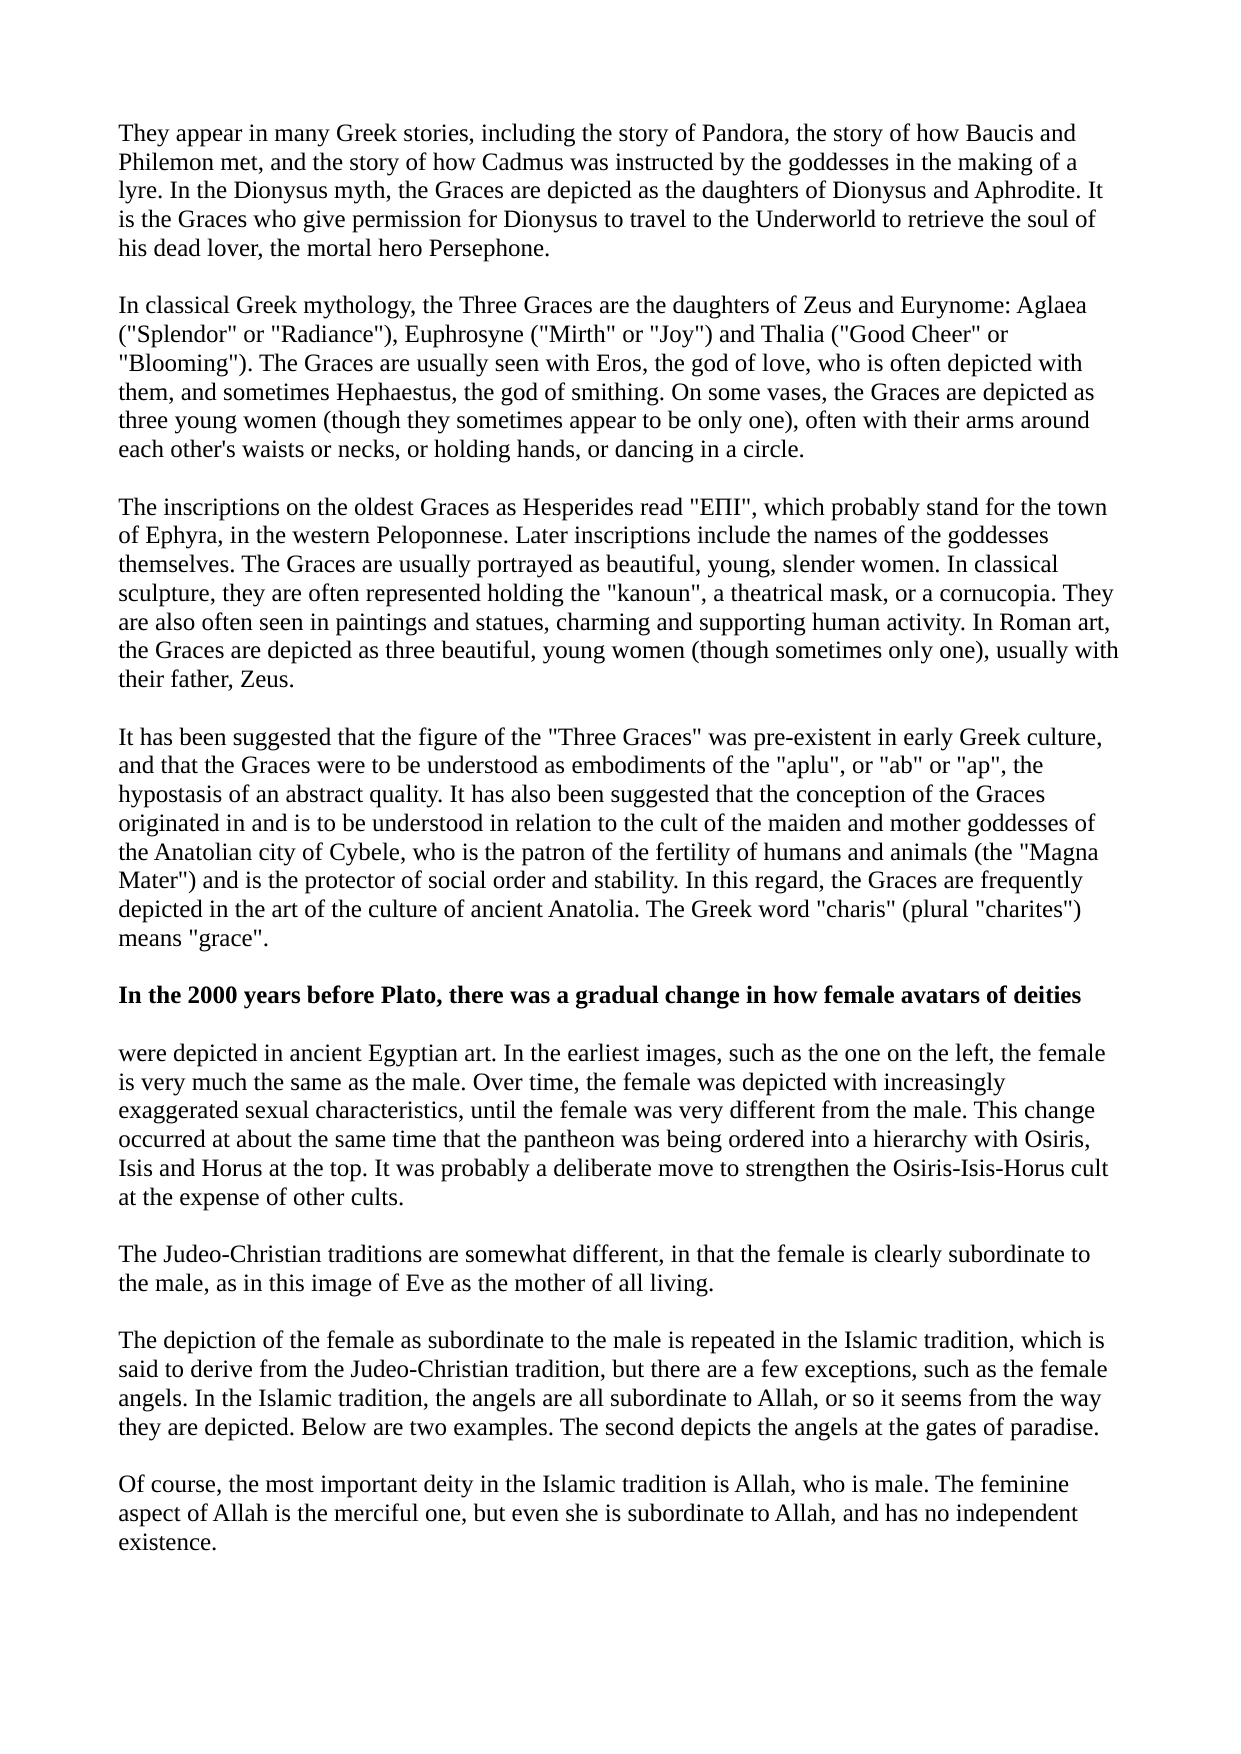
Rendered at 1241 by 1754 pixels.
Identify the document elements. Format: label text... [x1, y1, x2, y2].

text It has been suggested that the figure of the "Three Graces" was pre-existent in early Greek culture, and that the Graces were to be understood as embodiments of the "aplu", or "ab" or "ap", the hypostasis of an abstract quality. It has also been suggested that the conception of the Graces originated in and is to be understood in relation to the cult of the maiden and mother goddesses of the Anatolian city of Cybele, who is the patron of the fertility of humans and animals (the "Magna Mater") and is the protector of social order and stability. In this regard, the Graces are frequently depicted in the art of the culture of ancient Anatolia. The Greek word "charis" (plural "charites") means "grace". [118, 722, 1122, 952]
text The inscriptions on the oldest Graces as Hesperides read "EΠI", which probably stand for the town of Ephyra, in the western Peloponnese. Later inscriptions include the names of the goddesses themselves. The Graces are usually portrayed as beautiful, young, slender women. In classical sculpture, they are often represented holding the "kanoun", a theatrical mask, or a cornucopia. They are also often seen in paintings and statues, charming and supporting human activity. In Roman art, the Graces are depicted as three beautiful, young women (though sometimes only one), usually with their father, Zeus. [118, 492, 1122, 693]
text Of course, the most important deity in the Islamic tradition is Allah, who is male. The feminine aspect of Allah is the merciful one, but even she is subordinate to Allah, and has no independent existence. [118, 1469, 1122, 1556]
text They appear in many Greek stories, including the story of Pandora, the story of how Baucis and Philemon met, and the story of how Cadmus was instructed by the goddesses in the making of a lyre. In the Dionysus myth, the Graces are depicted as the daughters of Dionysus and Aphrodite. It is the Graces who give permission for Dionysus to travel to the Underworld to retrieve the soul of his dead lover, the mortal hero Persephone. [118, 118, 1122, 262]
text In classical Greek mythology, the Three Graces are the daughters of Zeus and Eurynome: Aglaea ("Splendor" or "Radiance"), Euphrosyne ("Mirth" or "Joy") and Thalia ("Good Cheer" or "Blooming"). The Graces are usually seen with Eros, the god of love, who is often depicted with them, and sometimes Hephaestus, the god of smithing. On some vases, the Graces are depicted as three young women (though they sometimes appear to be only one), often with their arms around each other's waists or necks, or holding hands, or dancing in a circle. [118, 291, 1122, 463]
text In the 2000 years before Plato, there was a gradual change in how female avatars of deities [118, 981, 1122, 1009]
text The depiction of the female as subordinate to the male is repeated in the Islamic tradition, which is said to derive from the Judeo-Christian tradition, but there are a few exceptions, such as the female angels. In the Islamic tradition, the angels are all subordinate to Allah, or so it seems from the way they are depicted. Below are two examples. The second depicts the angels at the gates of paradise. [118, 1326, 1122, 1441]
text The Judeo-Christian traditions are somewhat different, in that the female is clearly subordinate to the male, as in this image of Eve as the mother of all living. [118, 1239, 1122, 1297]
text were depicted in ancient Egyptian art. In the earliest images, such as the one on the left, the female is very much the same as the male. Over time, the female was depicted with increasingly exaggerated sexual characteristics, until the female was very different from the male. This change occurred at about the same time that the pantheon was being ordered into a hierarchy with Osiris, Isis and Horus at the top. It was probably a deliberate move to strengthen the Osiris-Isis-Horus cult at the expense of other cults. [118, 1038, 1122, 1211]
